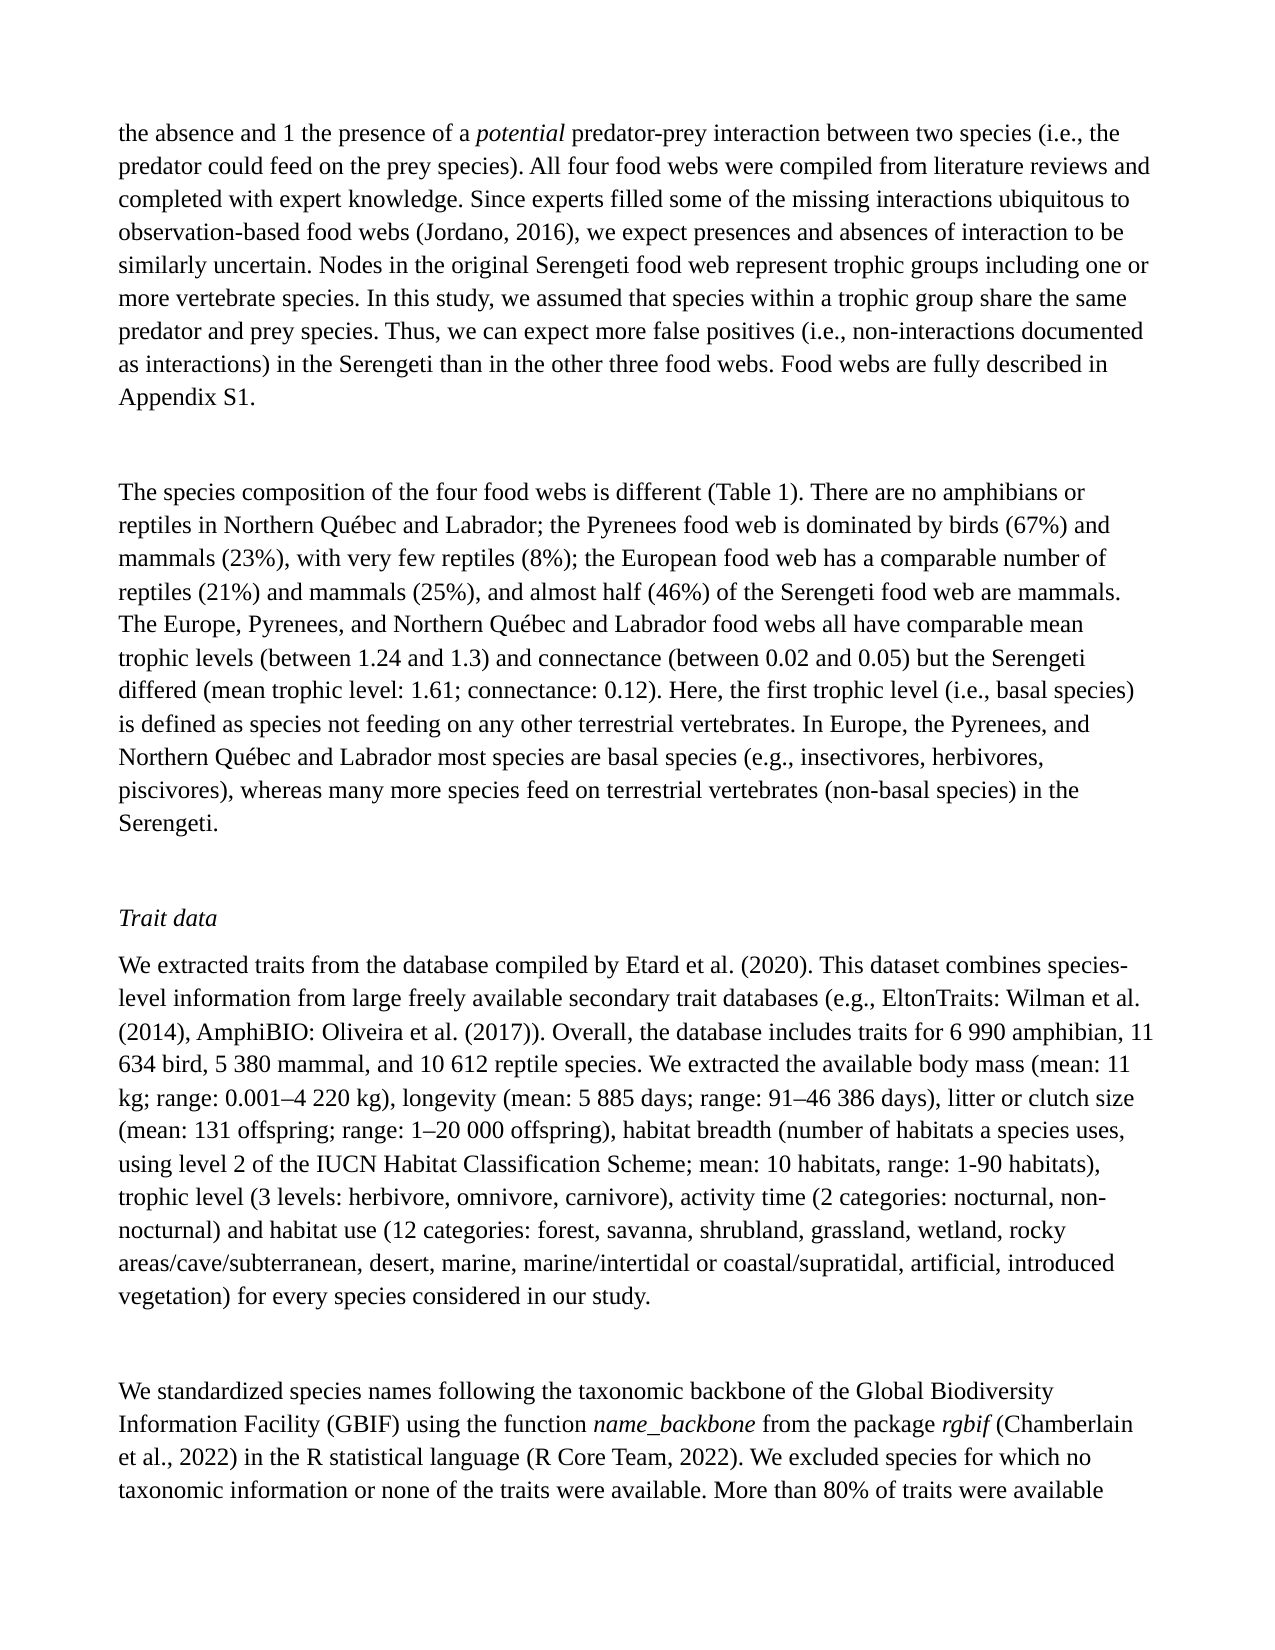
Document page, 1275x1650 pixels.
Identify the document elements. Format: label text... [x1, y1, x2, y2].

text We extracted traits from the database compiled by Etard et al. (2020). This dataset combines species-level information from large freely available secondary trait databases (e.g., EltonTraits: Wilman et al. (2014), AmphiBIO: Oliveira et al. (2017)). Overall, the database includes traits for 6 990 amphibian, 11 634 bird, 5 380 mammal, and 10 612 reptile species. We extracted the available body mass (mean: 11 kg; range: 0.001–4 220 kg), longevity (mean: 5 885 days; range: 91–46 386 days), litter or clutch size (mean: 131 offspring; range: 1–20 000 offspring), habitat breadth (number of habitats a species uses, using level 2 of the IUCN Habitat Classification Scheme; mean: 10 habitats, range: 1-90 habitats), trophic level (3 levels: herbivore, omnivore, carnivore), activity time (2 categories: nocturnal, non-nocturnal) and habitat use (12 categories: forest, savanna, shrubland, grassland, wetland, rocky areas/cave/subterranean, desert, marine, marine/intertidal or coastal/supratidal, artificial, introduced vegetation) for every species considered in our study. [118, 951, 1157, 1309]
text Trait data [118, 903, 1157, 932]
text the absence and 1 the presence of a potential predator-prey interaction between two species (i.e., the predator could feed on the prey species). All four food webs were compiled from literature reviews and completed with expert knowledge. Since experts filled some of the missing interactions ubiquitous to observation-based food webs (Jordano, 2016), we expect presences and absences of interaction to be similarly uncertain. Nodes in the original Serengeti food web represent trophic groups including one or more vertebrate species. In this study, we assumed that species within a trophic group share the same predator and prey species. Thus, we can expect more false positives (i.e., non-interactions documented as interactions) in the Serengeti than in the other three food webs. Food webs are fully described in Appendix S1. [118, 118, 1157, 411]
text We standardized species names following the taxonomic backbone of the Global Biodiversity Information Facility (GBIF) using the function name_backbone from the package rgbif (Chamberlain et al., 2022) in the R statistical language (R Core Team, 2022). We excluded species for which no taxonomic information or none of the traits were available. More than 80% of traits were available [118, 1376, 1157, 1504]
text The species composition of the four food webs is different (Table 1). There are no amphibians or reptiles in Northern Québec and Labrador; the Pyrenees food web is dominated by birds (67%) and mammals (23%), with very few reptiles (8%); the European food web has a comparable number of reptiles (21%) and mammals (25%), and almost half (46%) of the Serengeti food web are mammals. The Europe, Pyrenees, and Northern Québec and Labrador food webs all have comparable mean trophic levels (between 1.24 and 1.3) and connectance (between 0.02 and 0.05) but the Serengeti differed (mean trophic level: 1.61; connectance: 0.12). Here, the first trophic level (i.e., basal species) is defined as species not feeding on any other terrestrial vertebrates. In Europe, the Pyrenees, and Northern Québec and Labrador most species are basal species (e.g., insectivores, herbivores, piscivores), whereas many more species feed on terrestrial vertebrates (non-basal species) in the Serengeti. [118, 477, 1157, 836]
